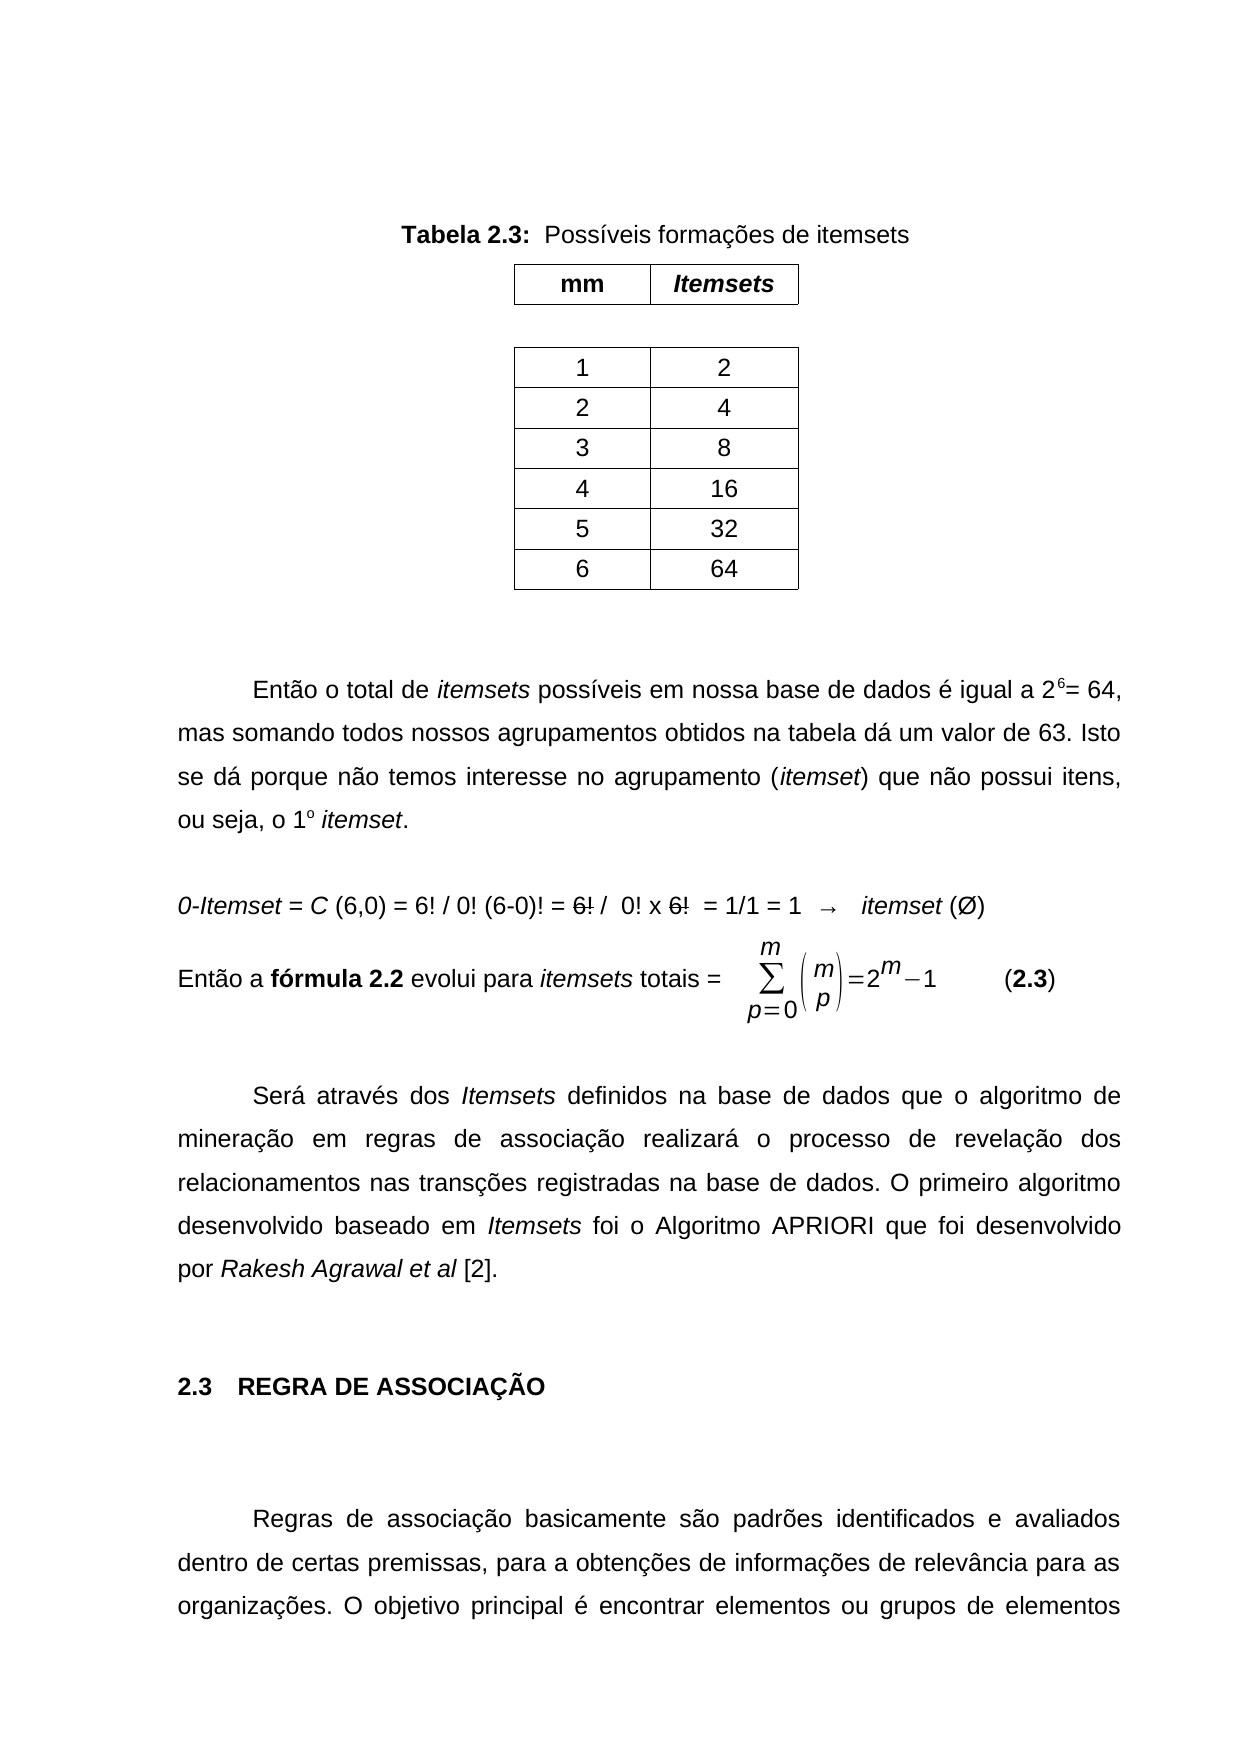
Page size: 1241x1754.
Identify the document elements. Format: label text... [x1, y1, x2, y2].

table_header 1 [515, 348, 650, 387]
table_header mm [515, 265, 650, 304]
table_cell 3 [515, 429, 650, 468]
table_cell 4 [651, 388, 798, 428]
text 0-Itemset = C (6,0) = 6! / 0! (6-0)! = 6! / 0! x 6! = 1/1 = 1 → itemset (Ø) [177, 891, 1122, 919]
text Então o total de itemsets possíveis em nossa base de dados é igual a 26= 64, mas somando todos nossos agrupamentos obtidos na tabela dá um valor de 63. Isto se dá porque não temos interesse no agrupamento (itemset) que não possui itens, ou seja, o 1o itemset. [177, 675, 1122, 833]
table_cell 8 [651, 429, 798, 468]
table_cell 5 [515, 509, 650, 548]
text Tabela 2.3: Possíveis formações de itemsets [177, 220, 1122, 249]
table_header Itemsets [651, 265, 798, 304]
table_cell 4 [515, 469, 650, 508]
table_header 2 [651, 348, 798, 387]
text Será através dos Itemsets definidos na base de dados que o algoritmo de mineração em regras de associação realizará o processo de revelação dos relacionamentos nas transções registradas na base de dados. O primeiro algoritmo desenvolvido baseado em Itemsets foi o Algoritmo APRIORI que foi desenvolvido por Rakesh Agrawal et al [2]. [177, 1081, 1122, 1283]
table_cell 32 [651, 509, 798, 548]
table_cell 64 [651, 550, 798, 589]
subtitle REGRA DE ASSOCIAÇÃO [177, 1372, 1122, 1401]
text Regras de associação basicamente são padrões identificados e avaliados dentro de certas premissas, para a obtenções de informações de relevância para as organizações. O objetivo principal é encontrar elementos ou grupos de elementos [177, 1504, 1122, 1619]
table_cell 16 [651, 469, 798, 508]
table_cell 2 [515, 388, 650, 428]
text Então a fórmula 2.2 evolui para itemsets totais = (2.3) [177, 934, 1122, 1024]
table_cell 6 [515, 550, 650, 589]
